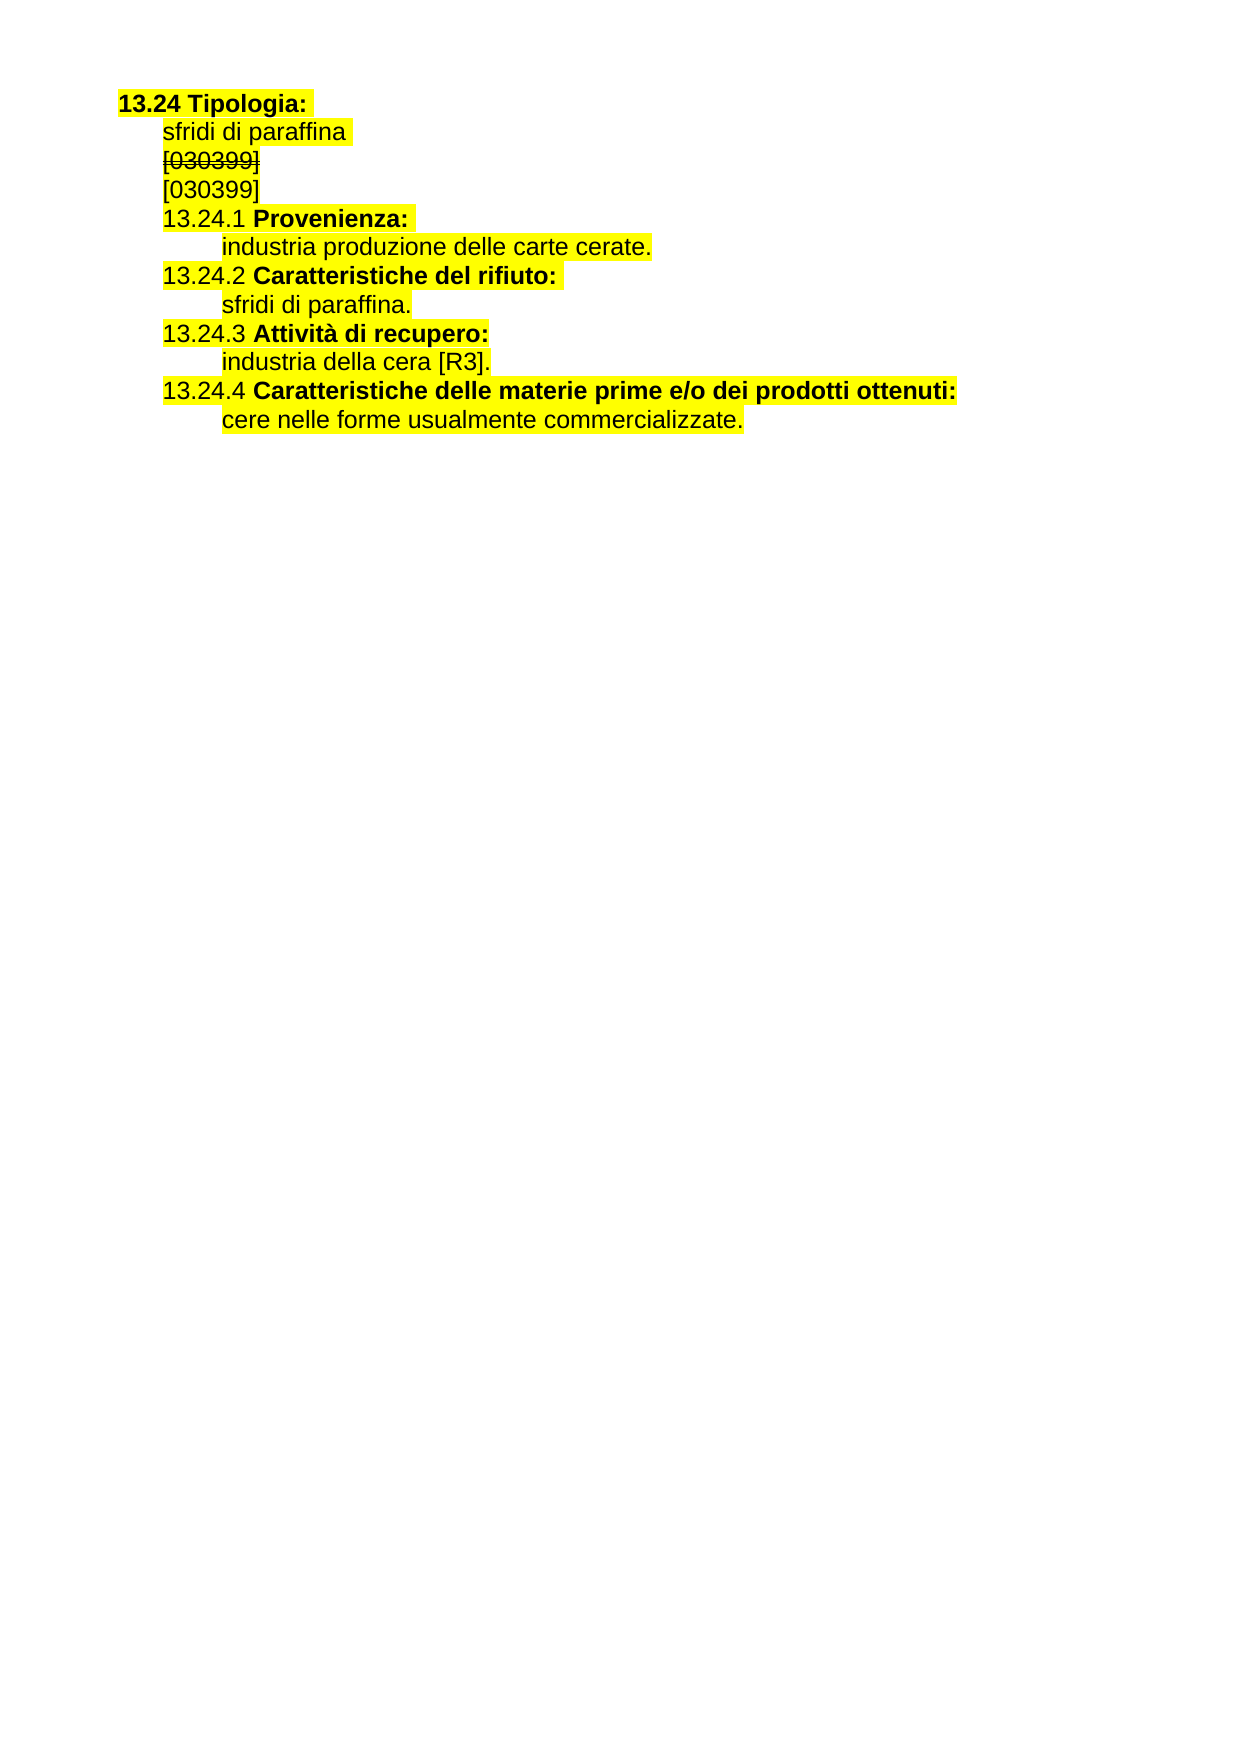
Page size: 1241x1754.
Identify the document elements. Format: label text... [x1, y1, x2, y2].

text 13.24.3 Attività di recupero: [162, 319, 1122, 347]
text sfridi di paraffina. [222, 290, 1122, 319]
text cere nelle forme usualmente commercializzate. [222, 405, 1122, 434]
text [030399] [162, 175, 1122, 204]
text 13.24.2 Caratteristiche del rifiuto: [162, 261, 1122, 290]
text sfridi di paraffina [162, 117, 1122, 146]
text 13.24.1 Provenienza: [162, 204, 1122, 232]
subtitle 13.24 Tipologia: [118, 89, 1122, 117]
text industria produzione delle carte cerate. [222, 232, 1122, 261]
text [030399] [162, 146, 1122, 175]
text 13.24.4 Caratteristiche delle materie prime e/o dei prodotti ottenuti: [162, 376, 1122, 405]
text industria della cera [R3]. [222, 347, 1122, 376]
